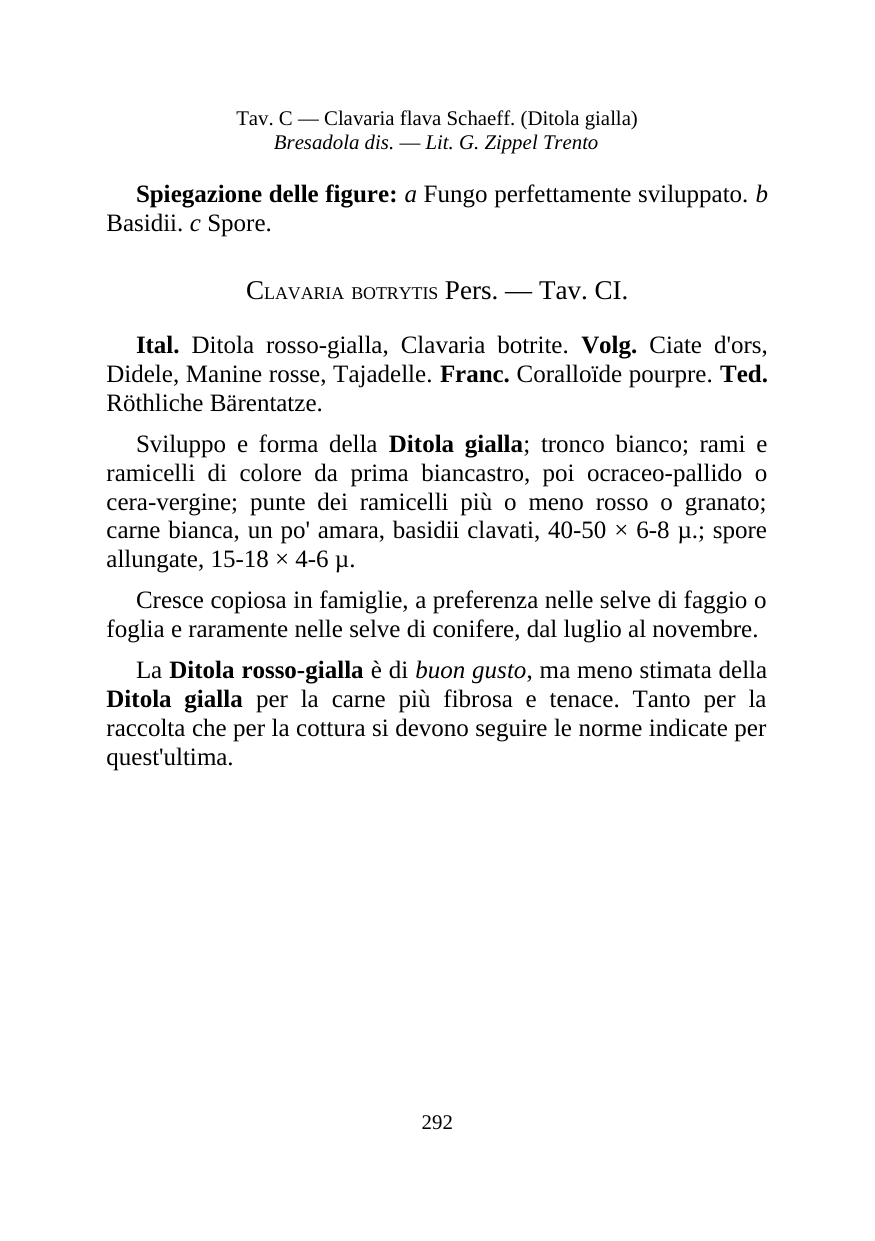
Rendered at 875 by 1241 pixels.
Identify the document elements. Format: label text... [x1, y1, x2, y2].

text Clavaria botrytis Pers. — Tav. CI. [106, 274, 768, 306]
text Spiegazione delle figure: a Fungo perfettamente sviluppato. b Basidii. c Spore. [106, 179, 768, 237]
text Tav. C — Clavaria flava Schaeff. (Ditola gialla) Bresadola dis. — Lit. G. Zippel Trento [106, 106, 768, 154]
text Cresce copiosa in famiglie, a preferenza nelle selve di faggio o foglia e raramente nelle selve di conifere, dal luglio al novembre. [106, 586, 768, 643]
text Ital. Ditola rosso-gialla, Clavaria botrite. Volg. Ciate d'ors, Didele, Manine rosse, Tajadelle. Franc. Coralloïde pourpre. Ted. Röthliche Bärentatze. [106, 331, 768, 417]
text Sviluppo e forma della Ditola gialla; tronco bianco; rami e ramicelli di colore da prima biancastro, poi ocraceo-pallido o cera-vergine; punte dei ramicelli più o meno rosso o granato; carne bianca, un po' amara, basidii clavati, 40-50 × 6-8 µ.; spore allungate, 15-18 × 4-6 µ. [106, 429, 768, 573]
text La Ditola rosso-gialla è di buon gusto, ma meno stimata della Ditola gialla per la carne più fibrosa e tenace. Tanto per la raccolta che per la cottura si devono seguire le norme indicate per quest'ultima. [106, 656, 768, 771]
